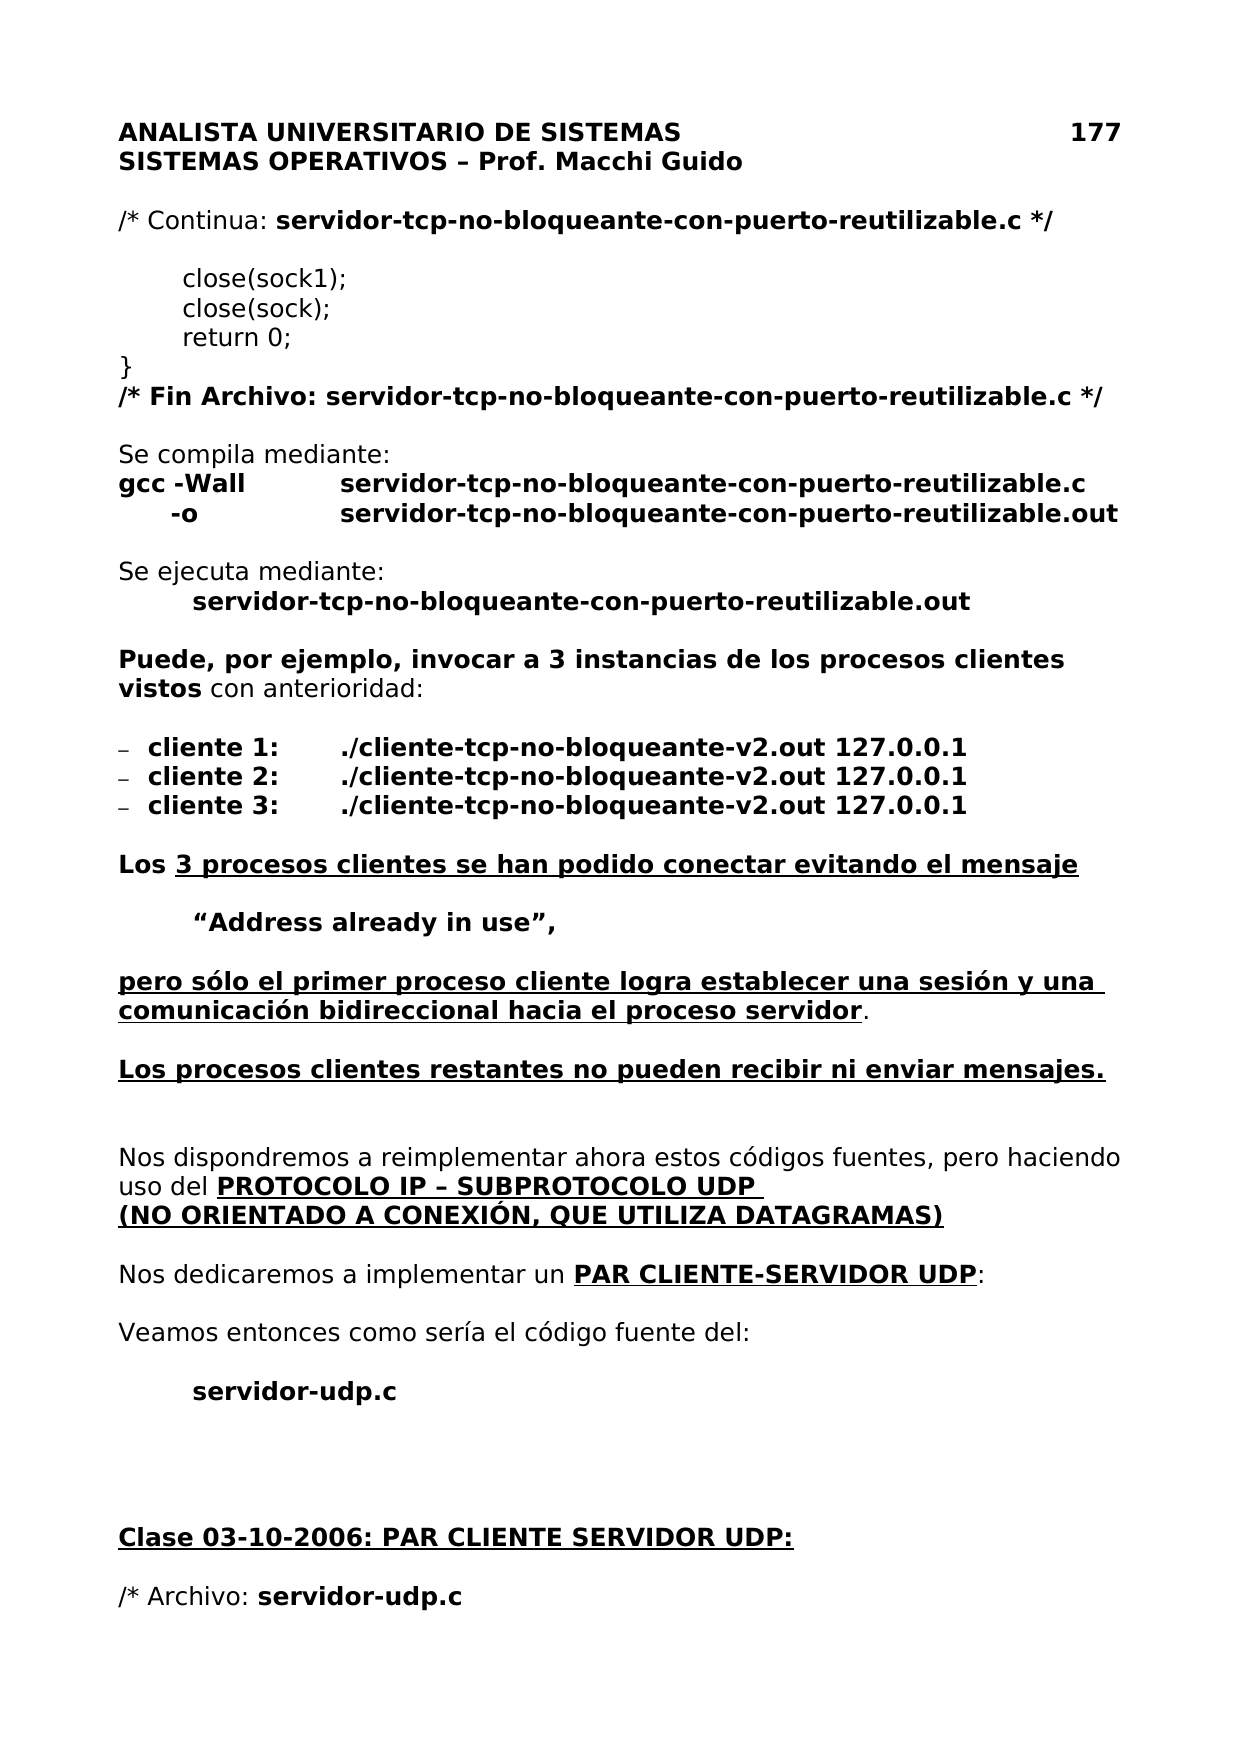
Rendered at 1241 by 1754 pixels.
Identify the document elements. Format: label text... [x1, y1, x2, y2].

text } [118, 352, 1122, 382]
text gcc -Wall servidor-tcp-no-bloqueante-con-puerto-reutilizable.c [118, 469, 1122, 499]
text close(sock); [118, 294, 1122, 323]
list cliente 1: ./cliente-tcp-no-bloqueante-v2.out 127.0.0.1 [118, 733, 1122, 762]
text Nos dedicaremos a implementar un PAR CLIENTE-SERVIDOR UDP: [118, 1260, 1122, 1289]
list cliente 2: ./cliente-tcp-no-bloqueante-v2.out 127.0.0.1 [118, 762, 1122, 792]
text “Address already in use”, [118, 909, 1122, 938]
text Nos dispondremos a reimplementar ahora estos códigos fuentes, pero haciendo uso del PROTOCOLO IP – SUBPROTOCOLO UDP [118, 1143, 1122, 1201]
text servidor-udp.c [118, 1377, 1122, 1406]
text Veamos entonces como sería el código fuente del: [118, 1318, 1122, 1348]
text /* Fin Archivo: servidor-tcp-no-bloqueante-con-puerto-reutilizable.c */ [118, 382, 1122, 411]
text pero sólo el primer proceso cliente logra establecer una sesión y una comunicación bidireccional hacia el proceso servidor. [118, 967, 1122, 1026]
text return 0; [118, 323, 1122, 352]
text -o servidor-tcp-no-bloqueante-con-puerto-reutilizable.out [118, 499, 1122, 528]
text close(sock1); [118, 265, 1122, 294]
text Los procesos clientes restantes no pueden recibir ni enviar mensajes. [118, 1055, 1122, 1084]
list cliente 3: ./cliente-tcp-no-bloqueante-v2.out 127.0.0.1 [118, 792, 1122, 821]
text /* Archivo: servidor-udp.c [118, 1582, 1122, 1611]
text Clase 03-10-2006: PAR CLIENTE SERVIDOR UDP: [118, 1523, 1122, 1553]
text (NO ORIENTADO A CONEXIÓN, QUE UTILIZA DATAGRAMAS) [118, 1201, 1122, 1231]
text Se ejecuta mediante: [118, 557, 1122, 587]
text Se compila mediante: [118, 440, 1122, 469]
text /* Continua: servidor-tcp-no-bloqueante-con-puerto-reutilizable.c */ [118, 206, 1122, 235]
text Los 3 procesos clientes se han podido conectar evitando el mensaje [118, 850, 1122, 879]
text servidor-tcp-no-bloqueante-con-puerto-reutilizable.out [118, 587, 1122, 616]
text Puede, por ejemplo, invocar a 3 instancias de los procesos clientes vistos con anterioridad: [118, 645, 1122, 704]
